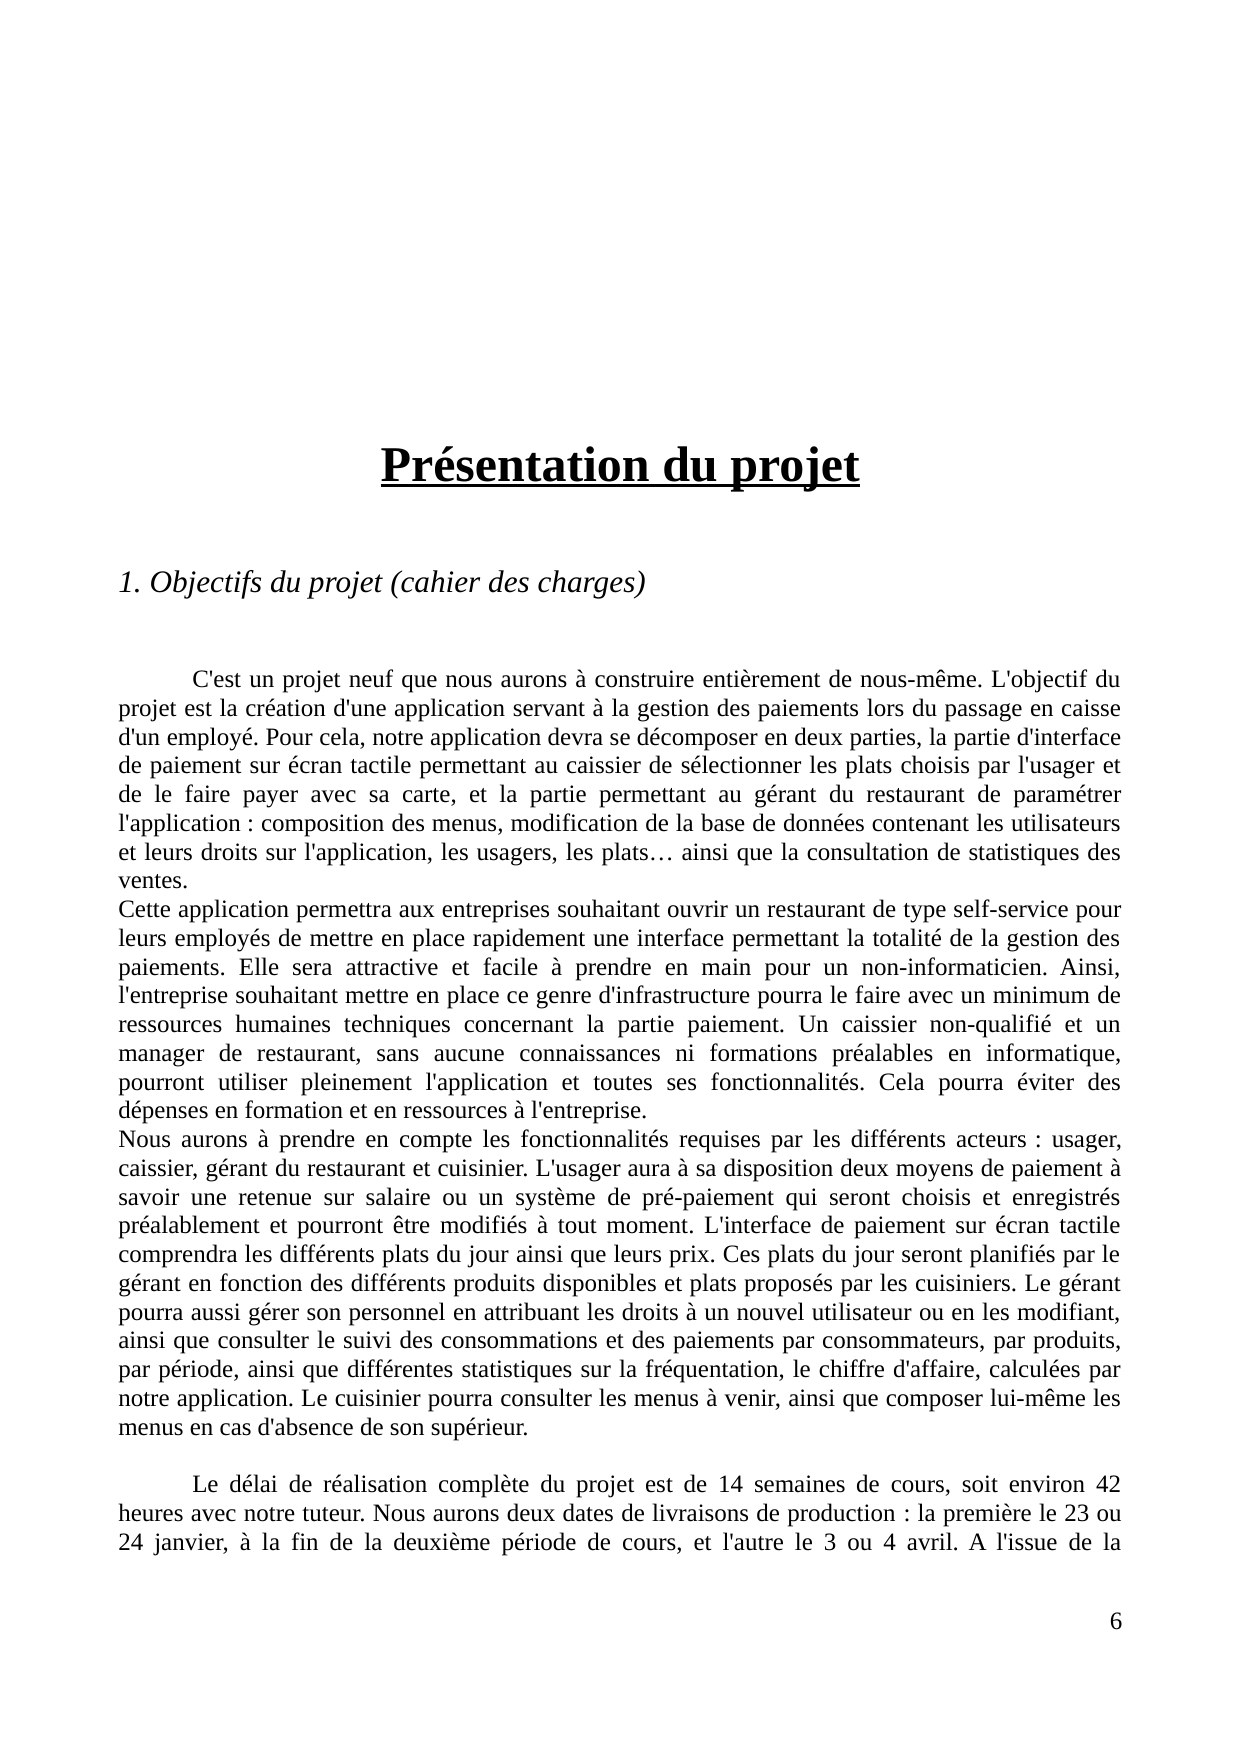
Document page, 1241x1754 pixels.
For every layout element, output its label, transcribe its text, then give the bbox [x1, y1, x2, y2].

text 1. Objectifs du projet (cahier des charges) [118, 564, 1122, 600]
text Le délai de réalisation complète du projet est de 14 semaines de cours, soit environ 42 heures avec notre tuteur. Nous aurons deux dates de livraisons de production : la première le 23 ou 24 janvier, à la fin de la deuxième période de cours, et l'autre le 3 ou 4 avril. A l'issue de la [118, 1469, 1122, 1556]
text Présentation du projet [118, 434, 1122, 492]
text Cette application permettra aux entreprises souhaitant ouvrir un restaurant de type self-service pour leurs employés de mettre en place rapidement une interface permettant la totalité de la gestion des paiements. Elle sera attractive et facile à prendre en main pour un non-informaticien. Ainsi, l'entreprise souhaitant mettre en place ce genre d'infrastructure pourra le faire avec un minimum de ressources humaines techniques concernant la partie paiement. Un caissier non-qualifié et un manager de restaurant, sans aucune connaissances ni formations préalables en informatique, pourront utiliser pleinement l'application et toutes ses fonctionnalités. Cela pourra éviter des dépenses en formation et en ressources à l'entreprise. [118, 894, 1122, 1124]
text Nous aurons à prendre en compte les fonctionnalités requises par les différents acteurs : usager, caissier, gérant du restaurant et cuisinier. L'usager aura à sa disposition deux moyens de paiement à savoir une retenue sur salaire ou un système de pré-paiement qui seront choisis et enregistrés préalablement et pourront être modifiés à tout moment. L'interface de paiement sur écran tactile comprendra les différents plats du jour ainsi que leurs prix. Ces plats du jour seront planifiés par le gérant en fonction des différents produits disponibles et plats proposés par les cuisiniers. Le gérant pourra aussi gérer son personnel en attribuant les droits à un nouvel utilisateur ou en les modifiant, ainsi que consulter le suivi des consommations et des paiements par consommateurs, par produits, par période, ainsi que différentes statistiques sur la fréquentation, le chiffre d'affaire, calculées par notre application. Le cuisinier pourra consulter les menus à venir, ainsi que composer lui-même les menus en cas d'absence de son supérieur. [118, 1124, 1122, 1441]
text C'est un projet neuf que nous aurons à construire entièrement de nous-même. L'objectif du projet est la création d'une application servant à la gestion des paiements lors du passage en caisse d'un employé. Pour cela, notre application devra se décomposer en deux parties, la partie d'interface de paiement sur écran tactile permettant au caissier de sélectionner les plats choisis par l'usager et de le faire payer avec sa carte, et la partie permettant au gérant du restaurant de paramétrer l'application : composition des menus, modification de la base de données contenant les utilisateurs et leurs droits sur l'application, les usagers, les plats… ainsi que la consultation de statistiques des ventes. [118, 664, 1122, 894]
